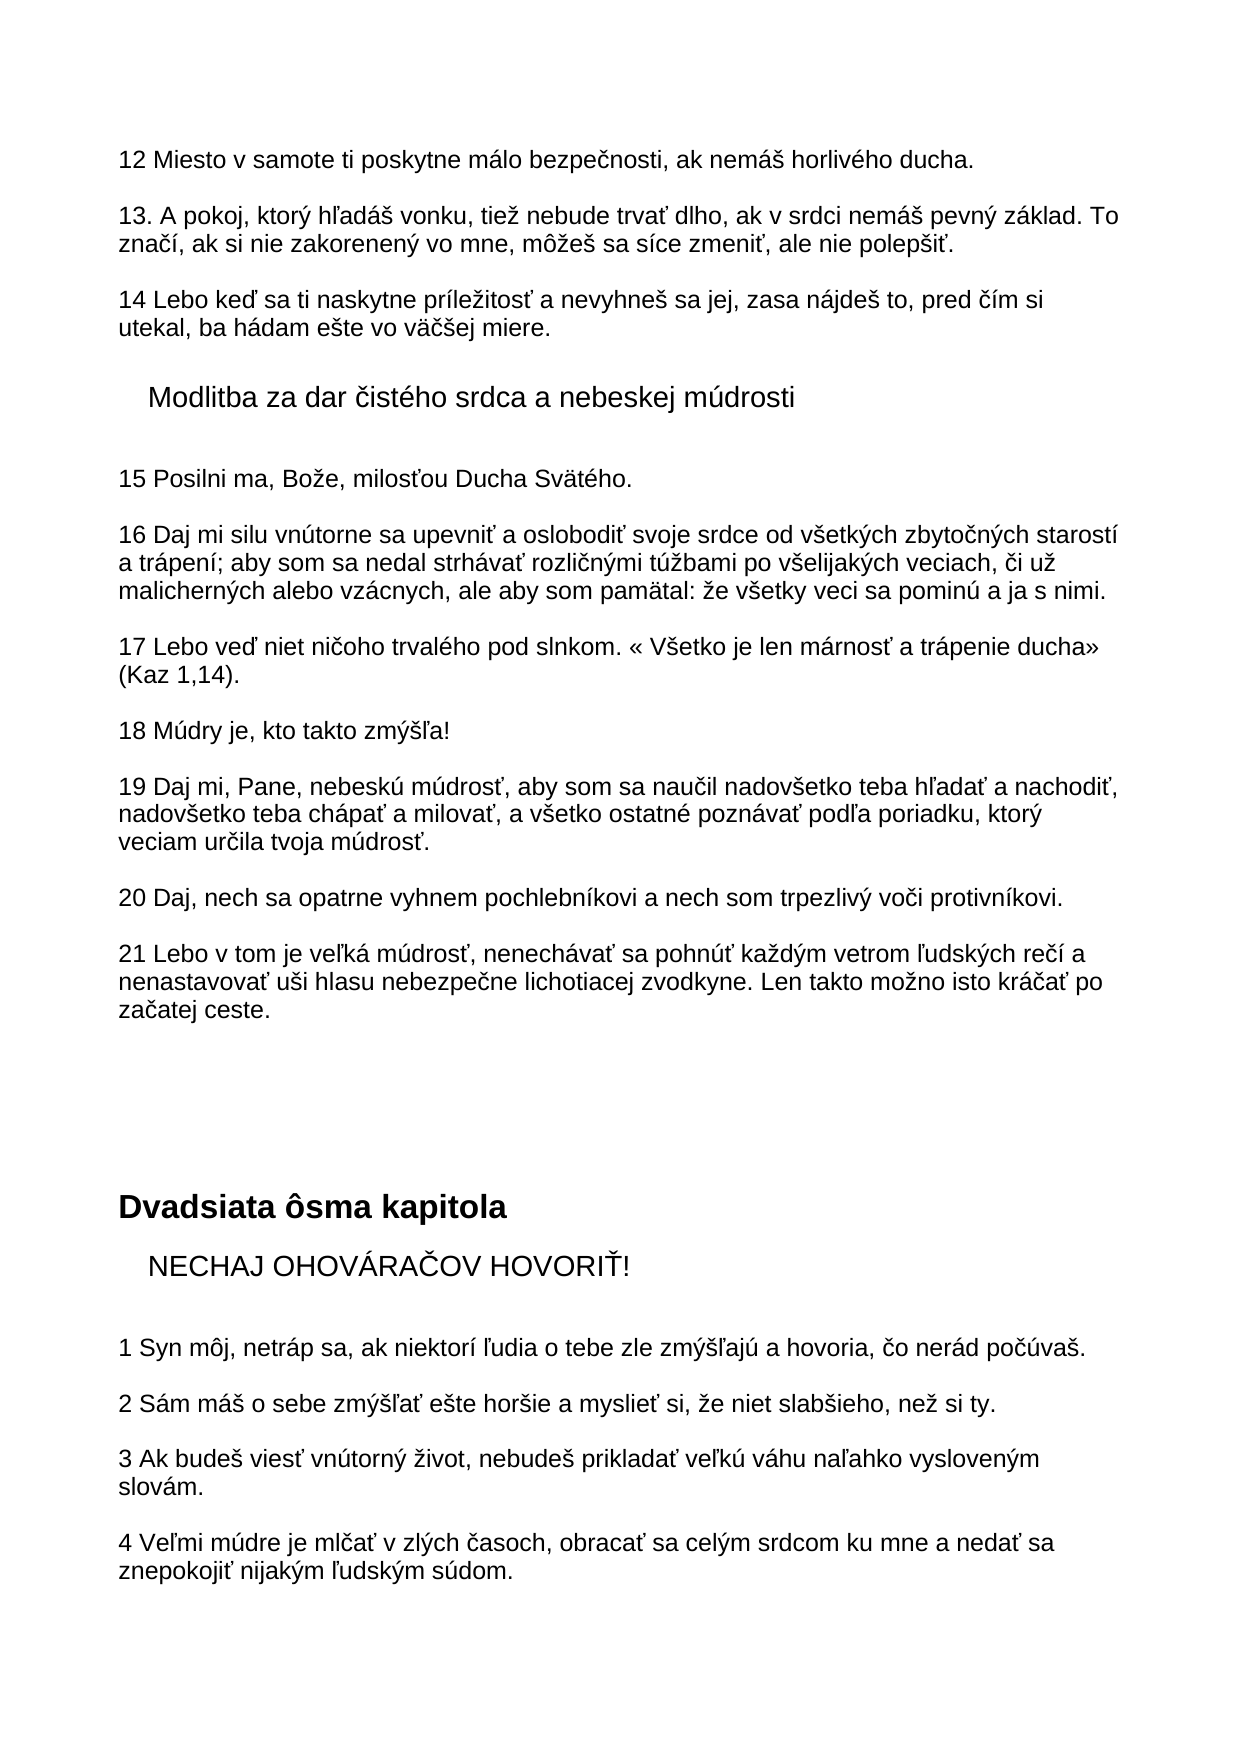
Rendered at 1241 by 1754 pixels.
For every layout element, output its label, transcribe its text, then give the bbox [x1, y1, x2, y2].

text 1 Syn môj, netráp sa, ak niektorí ľudia o tebe zle zmýšľajú a hovoria, čo nerád počúvaš. [118, 1334, 1122, 1362]
text 12 Miesto v samote ti poskytne málo bezpečnosti, ak nemáš horlivého ducha. [118, 146, 1122, 174]
subtitle Modlitba za dar čistého srdca a nebeskej múdrosti [148, 381, 1122, 414]
text 2 Sám máš o sebe zmýšľať ešte horšie a myslieť si, že niet slabšieho, než si ty. [118, 1389, 1122, 1417]
text 16 Daj mi silu vnútorne sa upevniť a oslobodiť svoje srdce od všetkých zbytočných starostí a trápení; aby som sa nedal strhávať rozličnými túžbami po všelijakých veciach, či už malicherných alebo vzácnych, ale aby som pamätal: že všetky veci sa pominú a ja s nimi. [118, 521, 1122, 605]
text 20 Daj, nech sa opatrne vyhnem pochlebníkovi a nech som trpezlivý voči protivníkovi. [118, 884, 1122, 912]
subtitle NECHAJ OHOVÁRAČOV HOVORIŤ! [148, 1249, 1122, 1282]
text 14 Lebo keď sa ti naskytne príležitosť a nevyhneš sa jej, zasa nájdeš to, pred čím si utekal, ba hádam ešte vo väčšej miere. [118, 286, 1122, 341]
text 3 Ak budeš viesť vnútorný život, nebudeš prikladať veľkú váhu naľahko vysloveným slovám. [118, 1445, 1122, 1501]
text 4 Veľmi múdre je mlčať v zlých časoch, obracať sa celým srdcom ku mne a nedať sa znepokojiť nijakým ľudským súdom. [118, 1529, 1122, 1585]
text 17 Lebo veď niet ničoho trvalého pod slnkom. « Všetko je len márnosť a trápenie ducha» (Kaz 1,14). [118, 633, 1122, 689]
text 13. A pokoj, ktorý hľadáš vonku, tiež nebude trvať dlho, ak v srdci nemáš pevný základ. To značí, ak si nie zakorenený vo mne, môžeš sa síce zmeniť, ale nie polepšiť. [118, 202, 1122, 258]
text 18 Múdry je, kto takto zmýšľa! [118, 717, 1122, 744]
text 21 Lebo v tom je veľká múdrosť, nenechávať sa pohnúť každým vetrom ľudských rečí a nenastavovať uši hlasu nebezpečne lichotiacej zvodkyne. Len takto možno isto kráčať po začatej ceste. [118, 940, 1122, 1024]
text 19 Daj mi, Pane, nebeskú múdrosť, aby som sa naučil nadovšetko teba hľadať a nachodiť, nadovšetko teba chápať a milovať, a všetko ostatné poznávať podľa poriadku, ktorý veciam určila tvoja múdrosť. [118, 772, 1122, 856]
subtitle Dvadsiata ôsma kapitola [118, 1188, 1122, 1225]
text 15 Posilni ma, Bože, milosťou Ducha Svätého. [118, 465, 1122, 493]
